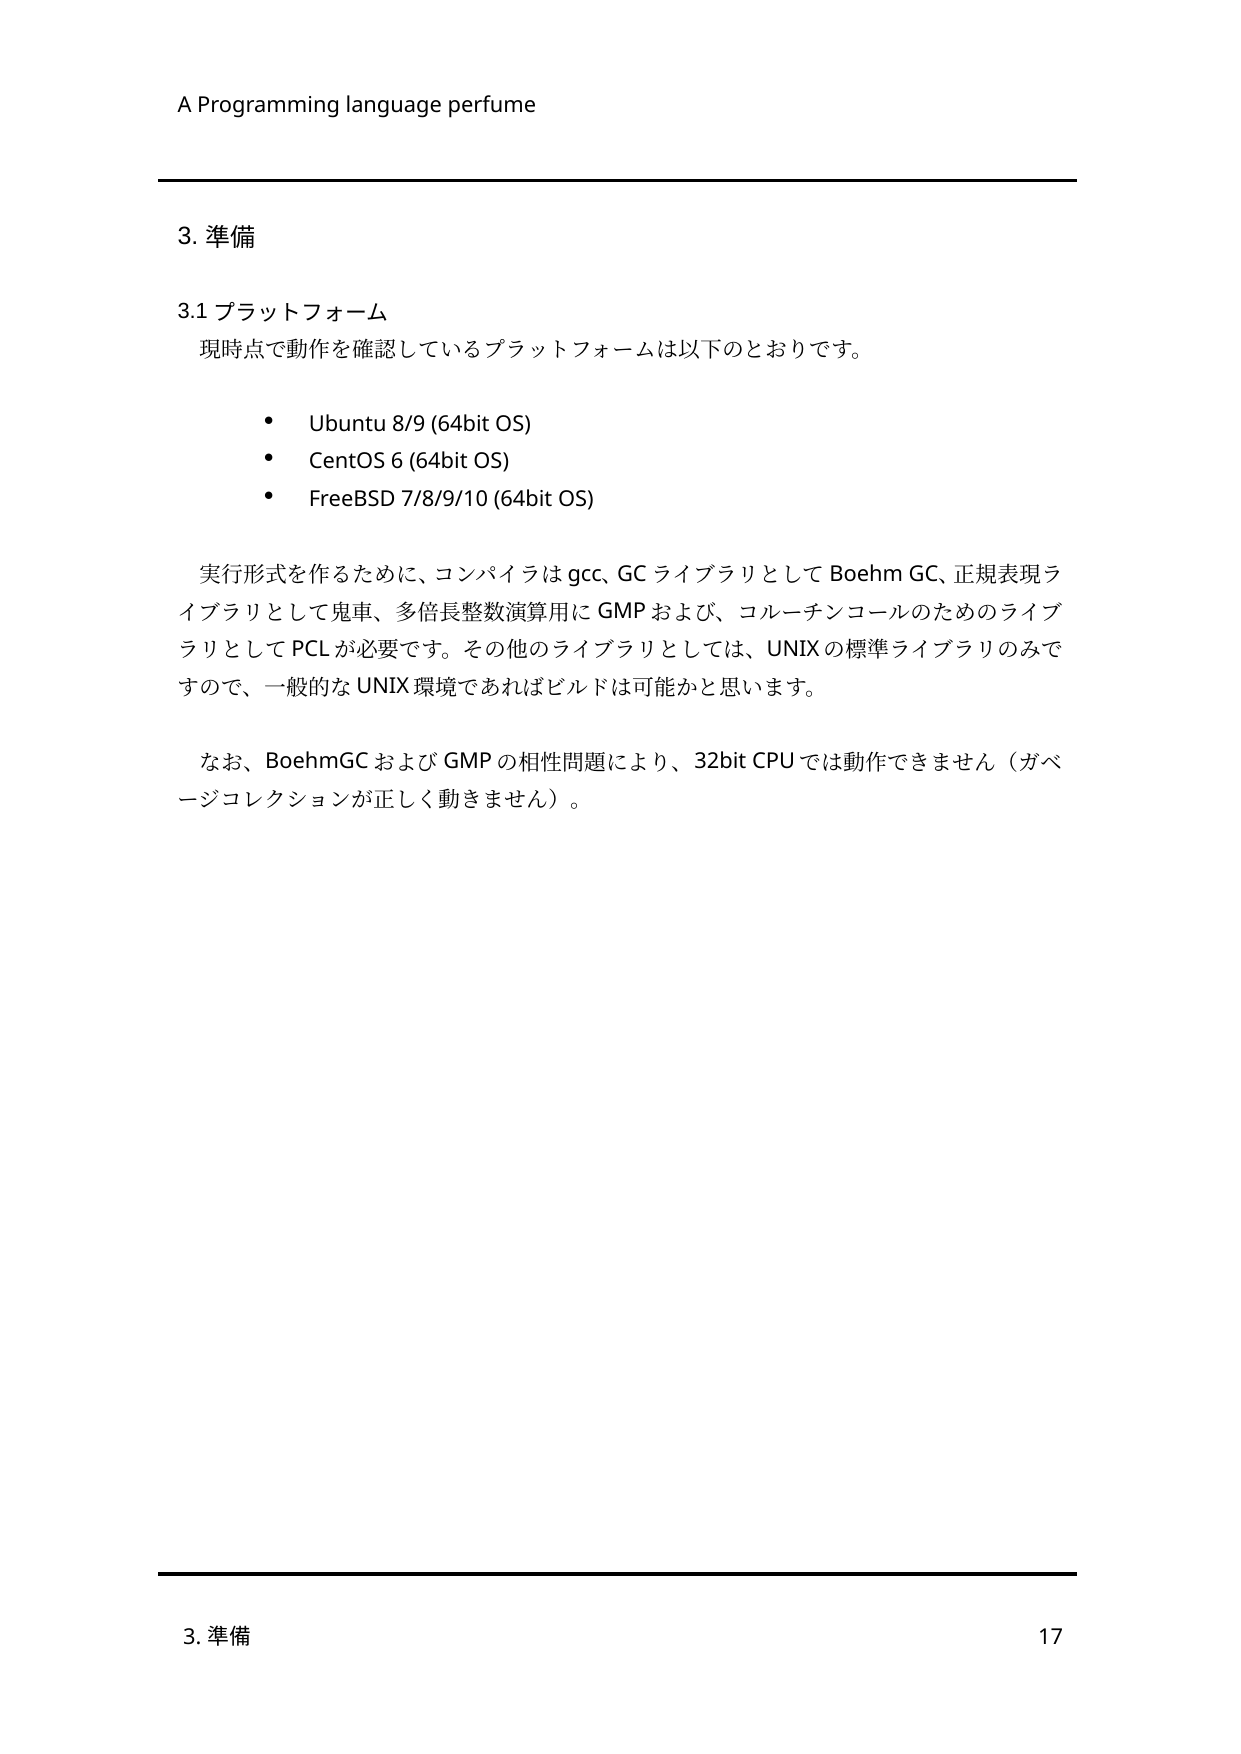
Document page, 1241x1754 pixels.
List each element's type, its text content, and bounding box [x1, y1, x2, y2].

text 実行形式を作るために、コンパイラはgcc、GCライブラリとしてBoehm GC、正規表現ライブラリとして鬼車、多倍長整数演算用にGMPおよび、コルーチンコールのためのライブラリとしてPCLが必要です。その他のライブラリとしては、UNIXの標準ライブラリのみですので、一般的なUNIX環境であればビルドは可能かと思います。 [177, 554, 1063, 704]
list CentOS 6 (64bit OS) [265, 442, 1063, 479]
subtitle 3. 準備 [177, 217, 1063, 254]
text 現時点で動作を確認しているプラットフォームは以下のとおりです。 [177, 329, 1063, 367]
text なお、BoehmGCおよびGMPの相性問題により、32bit CPUでは動作できません（ガベージコレクションが正しく動きません）。 [177, 742, 1063, 817]
subtitle 3.1 プラットフォーム [177, 292, 1063, 329]
list Ubuntu 8/9 (64bit OS) [265, 404, 1063, 442]
list FreeBSD 7/8/9/10 (64bit OS) [265, 479, 1063, 517]
